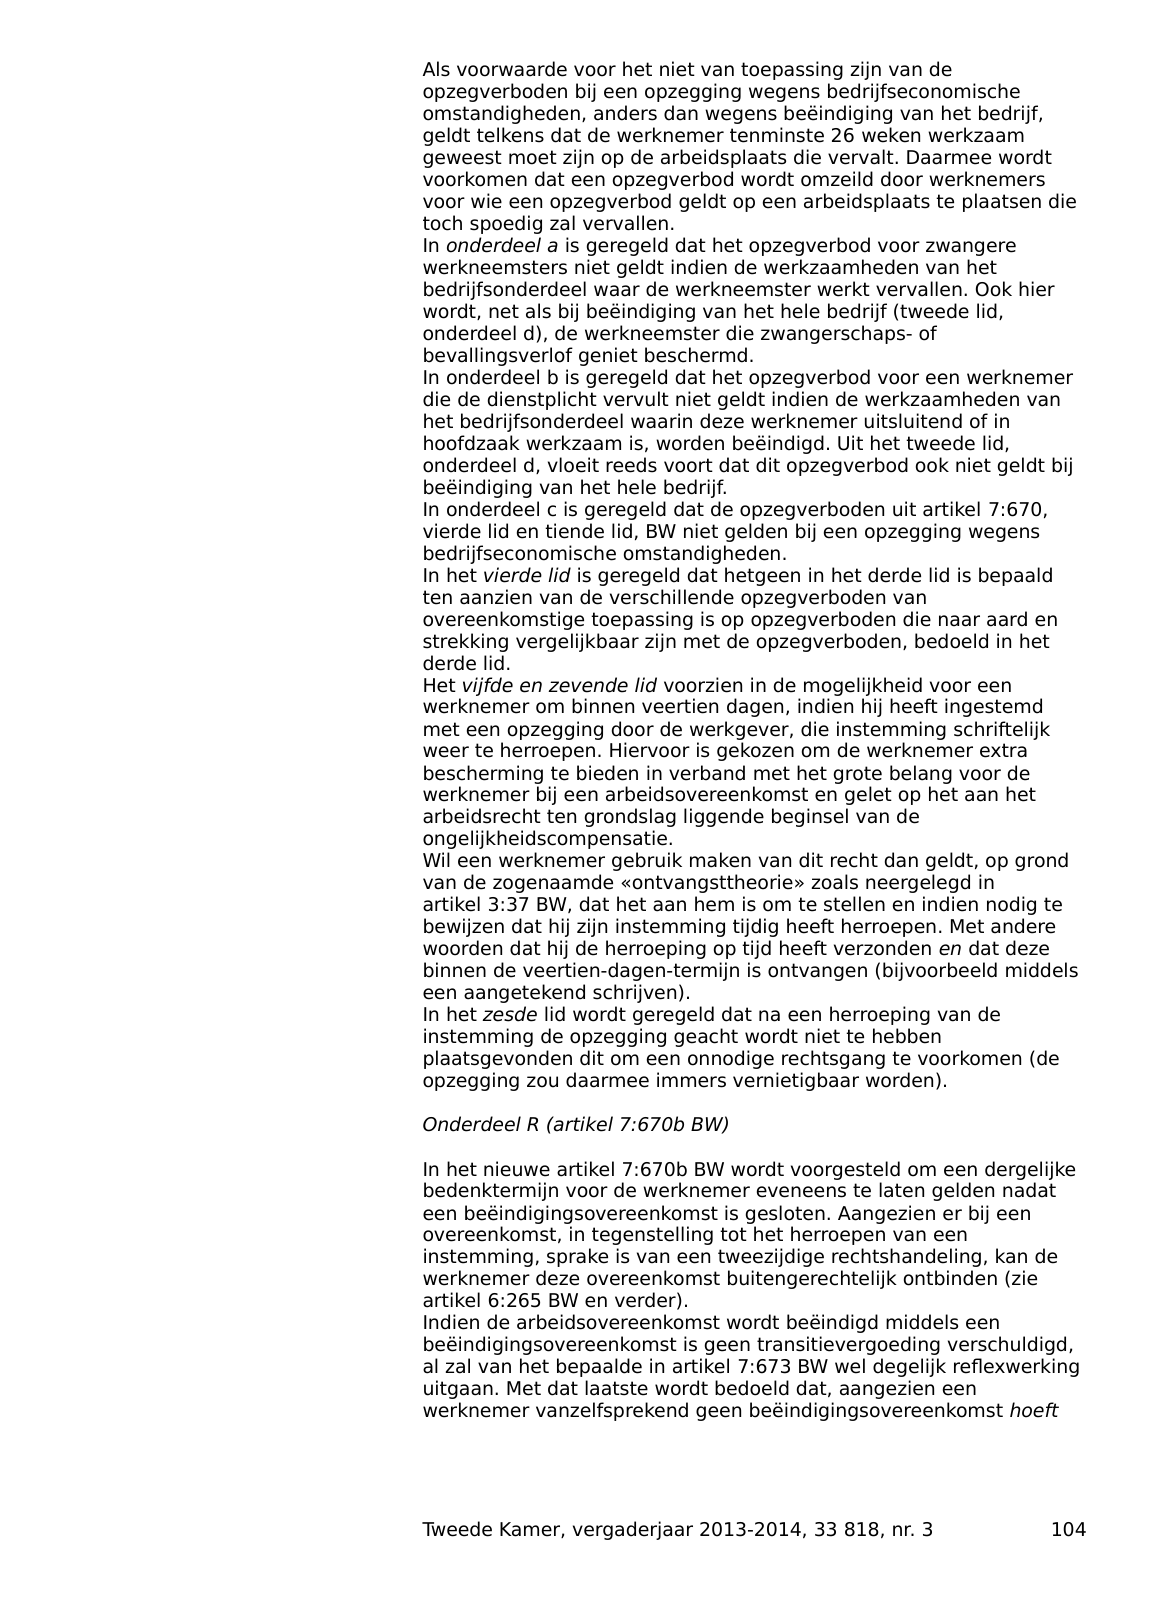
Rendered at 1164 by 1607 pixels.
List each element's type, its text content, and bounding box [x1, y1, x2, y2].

text Als voorwaarde voor het niet van toepassing zijn van de opzegverboden bij een opzegging wegens bedrijfseconomische omstandigheden, anders dan wegens beëindiging van het bedrijf, geldt telkens dat de werknemer tenminste 26 weken werkzaam geweest moet zijn op de arbeidsplaats die vervalt. Daarmee wordt voorkomen dat een opzegverbod wordt omzeild door werknemers voor wie een opzegverbod geldt op een arbeidsplaats te plaatsen die toch spoedig zal vervallen. [422, 59, 1087, 235]
text In onderdeel b is geregeld dat het opzegverbod voor een werknemer die de dienstplicht vervult niet geldt indien de werkzaamheden van het bedrijfsonderdeel waarin deze werknemer uitsluitend of in hoofdzaak werkzaam is, worden beëindigd. Uit het tweede lid, onderdeel d, vloeit reeds voort dat dit opzegverbod ook niet geldt bij beëindiging van het hele bedrijf. [422, 367, 1087, 499]
text In het nieuwe artikel 7:670b BW wordt voorgesteld om een dergelijke bedenktermijn voor de werknemer eveneens te laten gelden nadat een beëindigingsovereenkomst is gesloten. Aangezien er bij een overeenkomst, in tegenstelling tot het herroepen van een instemming, sprake is van een tweezijdige rechtshandeling, kan de werknemer deze overeenkomst buitengerechtelijk ontbinden (zie artikel 6:265 BW en verder). [422, 1158, 1087, 1312]
text Wil een werknemer gebruik maken van dit recht dan geldt, op grond van de zogenaamde «ontvangsttheorie» zoals neergelegd in artikel 3:37 BW, dat het aan hem is om te stellen en indien nodig te bewijzen dat hij zijn instemming tijdig heeft herroepen. Met andere woorden dat hij de herroeping op tijd heeft verzonden en dat deze binnen de veertien-dagen-termijn is ontvangen (bijvoorbeeld middels een aangetekend schrijven). [422, 850, 1087, 1004]
text Indien de arbeidsovereenkomst wordt beëindigd middels een beëindigingsovereenkomst is geen transitievergoeding verschuldigd, al zal van het bepaalde in artikel 7:673 BW wel degelijk reflexwerking uitgaan. Met dat laatste wordt bedoeld dat, aangezien een werknemer vanzelfsprekend geen beëindigingsovereenkomst hoeft [422, 1312, 1087, 1422]
text In het vierde lid is geregeld dat hetgeen in het derde lid is bepaald ten aanzien van de verschillende opzegverboden van overeenkomstige toepassing is op opzegverboden die naar aard en strekking vergelijkbaar zijn met de opzegverboden, bedoeld in het derde lid. [422, 564, 1087, 674]
text Het vijfde en zevende lid voorzien in de mogelijkheid voor een werknemer om binnen veertien dagen, indien hij heeft ingestemd met een opzegging door de werkgever, die instemming schriftelijk weer te herroepen. Hiervoor is gekozen om de werknemer extra bescherming te bieden in verband met het grote belang voor de werknemer bij een arbeidsovereenkomst en gelet op het aan het arbeidsrecht ten grondslag liggende beginsel van de ongelijkheidscompensatie. [422, 674, 1087, 850]
subtitle Onderdeel R (artikel 7:670b BW) [422, 1114, 1087, 1136]
text In onderdeel a is geregeld dat het opzegverbod voor zwangere werkneemsters niet geldt indien de werkzaamheden van het bedrijfsonderdeel waar de werkneemster werkt vervallen. Ook hier wordt, net als bij beëindiging van het hele bedrijf (tweede lid, onderdeel d), de werkneemster die zwangerschaps- of bevallingsverlof geniet beschermd. [422, 235, 1087, 367]
text In onderdeel c is geregeld dat de opzegverboden uit artikel 7:670, vierde lid en tiende lid, BW niet gelden bij een opzegging wegens bedrijfseconomische omstandigheden. [422, 499, 1087, 564]
text In het zesde lid wordt geregeld dat na een herroeping van de instemming de opzegging geacht wordt niet te hebben plaatsgevonden dit om een onnodige rechtsgang te voorkomen (de opzegging zou daarmee immers vernietigbaar worden). [422, 1004, 1087, 1092]
